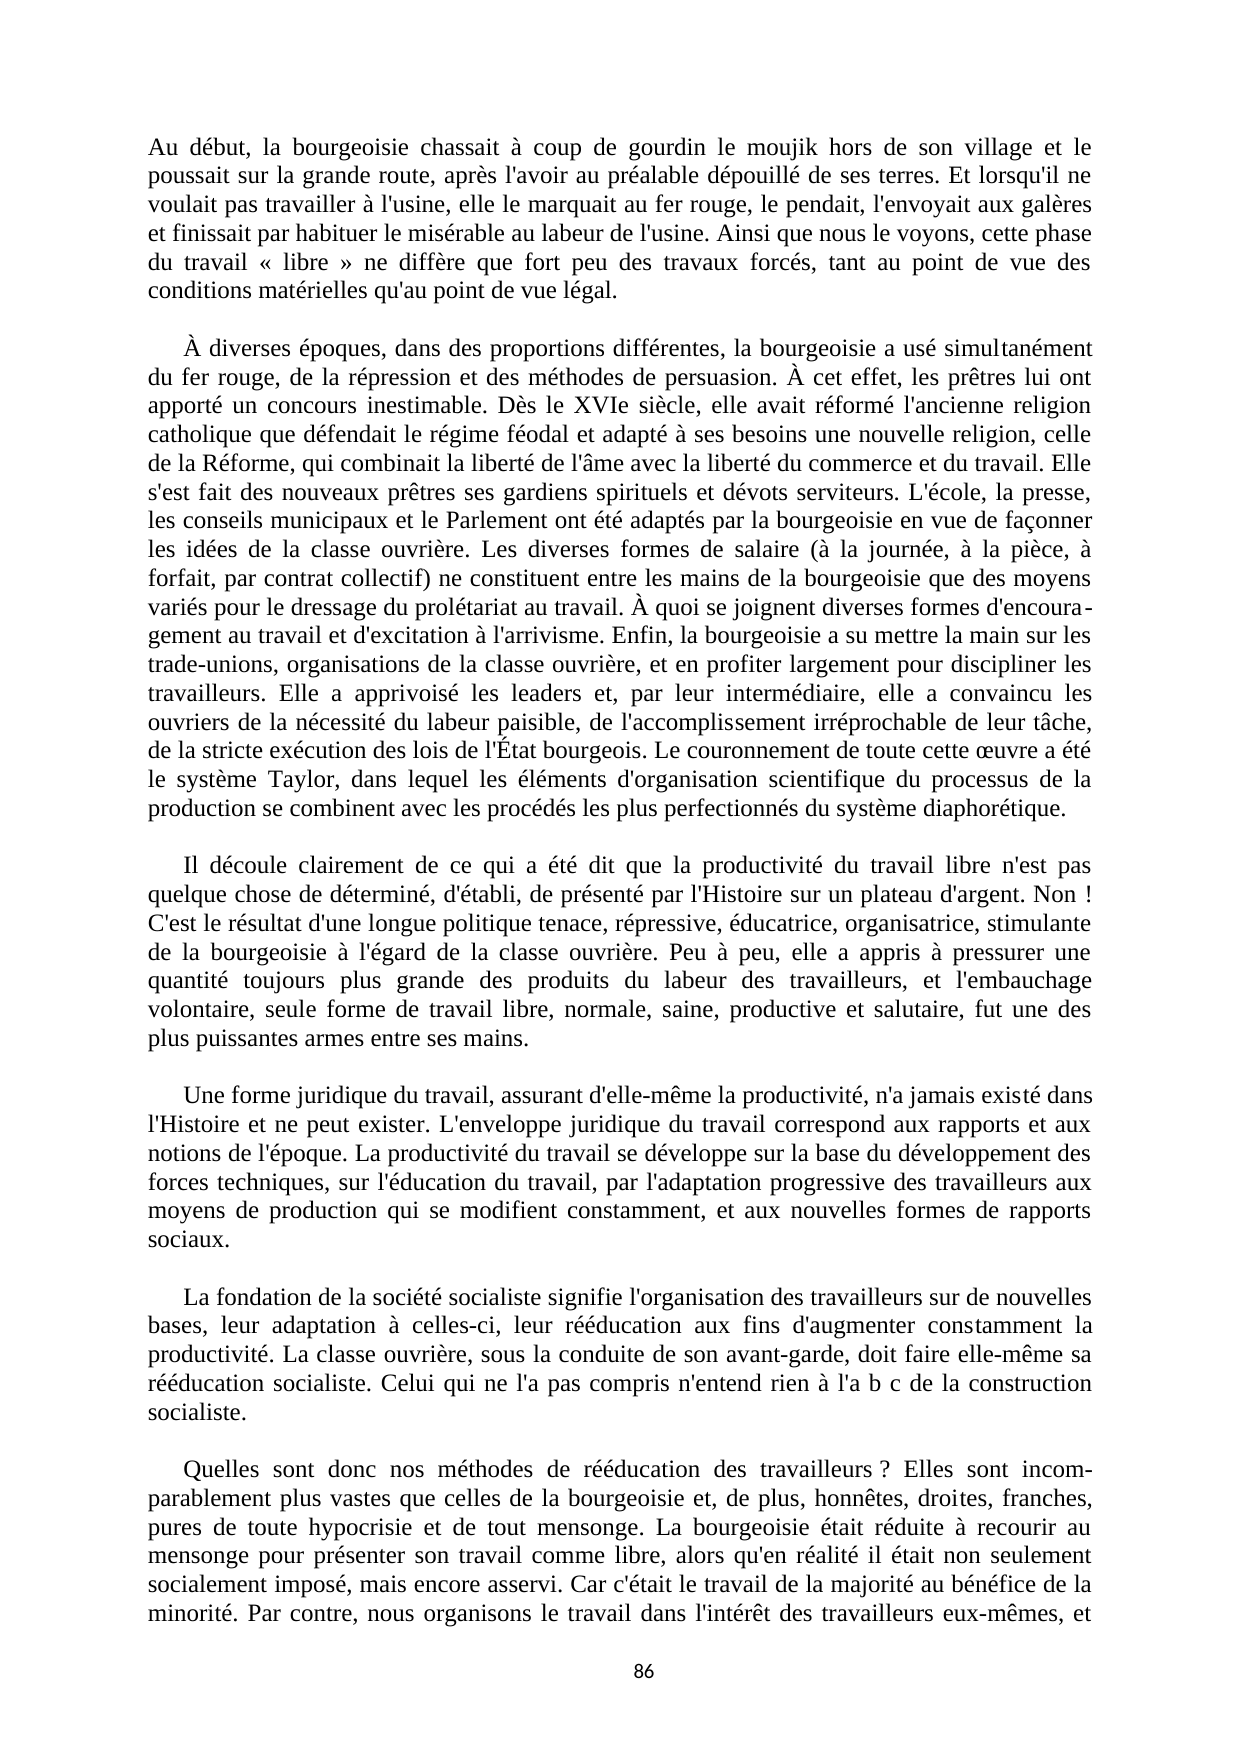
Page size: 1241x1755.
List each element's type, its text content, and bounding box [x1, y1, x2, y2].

text La fondation de la société socialiste signifie l'organisation des travailleurs sur de nouvelles bases, leur adaptation à celles-ci, leur rééducation aux fins d'augmenter cons­tamment la productivité. La classe ouvrière, sous la conduite de son avant-garde, doit faire elle-même sa rééducation socialiste. Celui qui ne l'a pas compris n'entend rien à l'a b c de la construction socialiste. [148, 1282, 1093, 1425]
text Il découle clairement de ce qui a été dit que la productivité du travail libre n'est pas quelque chose de déterminé, d'établi, de présenté par l'Histoire sur un plateau d'argent. Non ! C'est le résultat d'une longue politique tenace, répressive, éducatrice, organisatrice, stimulante de la bourgeoisie à l'égard de la classe ouvrière. Peu à peu, elle a appris à pressurer une quantité toujours plus grande des produits du labeur des travailleurs, et l'embauchage volontaire, seule forme de travail libre, normale, saine, productive et salutaire, fut une des plus puissantes ar­mes entre ses mains. [148, 850, 1093, 1052]
text Une forme juridique du travail, assurant d'elle-même la productivité, n'a jamais exis­té dans l'Histoire et ne peut exister. L'enveloppe juridique du travail correspond aux rapports et aux notions de l'époque. La productivité du travail se développe sur la base du développement des forces techniques, sur l'éducation du travail, par l'adaptation progressive des travailleurs aux moyens de production qui se modifient constamment, et aux nouvelles formes de rapports sociaux. [148, 1080, 1093, 1253]
text À diverses époques, dans des proportions différentes, la bourgeoisie a usé simul­tanément du fer rouge, de la répression et des méthodes de persuasion. À cet effet, les prêtres lui ont apporté un concours inestimable. Dès le XVIe siècle, elle avait réformé l'ancienne religion catholique que défendait le régime féodal et adapté à ses besoins une nouvelle religion, celle de la Réforme, qui combinait la liberté de l'âme avec la liberté du commerce et du travail. Elle s'est fait des nouveaux prêtres ses gardiens spirituels et dévots serviteurs. L'école, la presse, les conseils municipaux et le Parle­ment ont été adaptés par la bourgeoisie en vue de façonner les idées de la classe ouvrière. Les diverses formes de salaire (à la journée, à la pièce, à forfait, par contrat collectif) ne constituent entre les mains de la bourgeoisie que des moyens variés pour le dressage du prolétariat au travail. À quoi se joignent diverses formes d'encoura­gement au travail et d'excitation à l'arrivisme. Enfin, la bourgeoisie a su mettre la main sur les trade-unions, organisations de la classe ouvrière, et en profiter largement pour discipliner les travailleurs. Elle a appri­voisé les leaders et, par leur intermé­diaire, elle a convaincu les ouvriers de la nécessité du labeur paisible, de l'accomplis­sement irréprochable de leur tâche, de la stricte exécution des lois de l'État bourgeois. Le couronnement de toute cette œuvre a été le système Taylor, dans lequel les éléments d'organisation scientifique du processus de la production se combinent avec les procédés les plus perfectionnés du système diaphorétique. [148, 333, 1093, 822]
text Quelles sont donc nos méthodes de rééducation des travailleurs ? Elles sont in­com­parablement plus vastes que celles de la bourgeoisie et, de plus, honnêtes, droi­tes, franches, pures de toute hypocrisie et de tout mensonge. La bourgeoisie était réduite à recourir au mensonge pour présenter son travail comme libre, alors qu'en réalité il était non seulement socialement imposé, mais encore asservi. Car c'était le travail de la majorité au bénéfice de la minorité. Par contre, nous organisons le travail dans l'intérêt des travailleurs eux-mêmes, et [148, 1454, 1093, 1627]
text Au début, la bourgeoisie chassait à coup de gourdin le moujik hors de son village et le poussait sur la grande route, après l'avoir au préalable dépouillé de ses terres. Et lorsqu'il ne voulait pas travailler à l'usine, elle le marquait au fer rouge, le pendait, l'envoyait aux galères et finissait par habituer le misérable au labeur de l'usine. Ainsi que nous le voyons, cette phase du travail « libre » ne diffère que fort peu des travaux forcés, tant au point de vue des conditions matérielles qu'au point de vue légal. [148, 132, 1093, 304]
